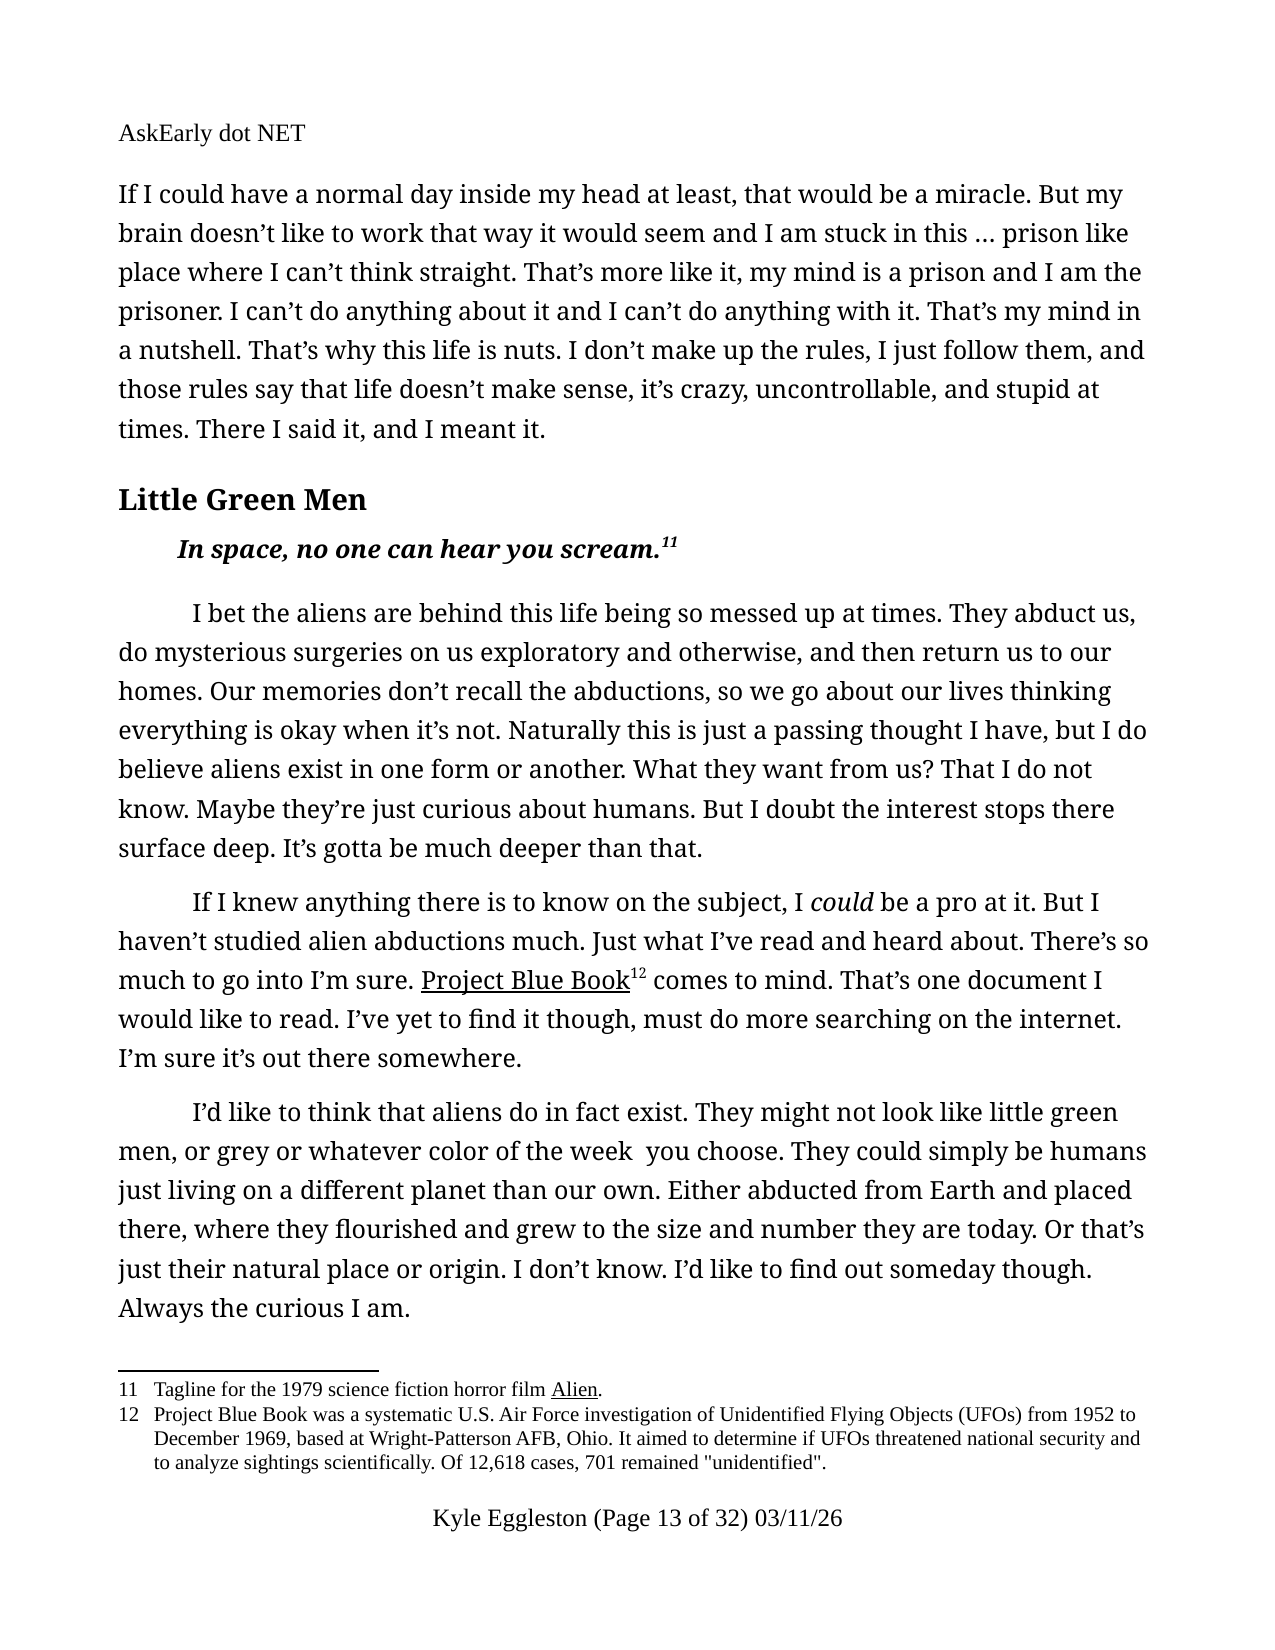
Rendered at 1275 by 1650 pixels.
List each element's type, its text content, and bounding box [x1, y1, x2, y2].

text I’d like to think that aliens do in fact exist. They might not look like little green men, or grey or whatever color of the week you choose. They could simply be humans just living on a different planet than our own. Either abducted from Earth and placed there, where they flourished and grew to the size and number they are today. Or that’s just their natural place or origin. I don’t know. I’d like to find out someday though. Always the curious I am. [118, 1094, 1157, 1324]
text I bet the aliens are behind this life being so messed up at times. They abduct us, do mysterious surgeries on us exploratory and otherwise, and then return us to our homes. Our memories don’t recall the abductions, so we go about our lives thinking everything is okay when it’s not. Naturally this is just a passing thought I have, but I do believe aliens exist in one form or another. What they want from us? That I do not know. Maybe they’re just curious about humans. But I doubt the interest stops there surface deep. It’s gotta be much deeper than that. [118, 595, 1157, 864]
text Tagline for the 1979 science fiction horror film Alien. [118, 1377, 1157, 1401]
text If I knew anything there is to know on the subject, I could be a pro at it. But I haven’t studied alien abductions much. Just what I’ve read and heard about. There’s so much to go into I’m sure. Project Blue Book comes to mind. That’s one document I would like to read. I’ve yet to find it though, must do more searching on the internet. I’m sure it’s out there somewhere. [118, 884, 1157, 1075]
text Project Blue Book was a systematic U.S. Air Force investigation of Unidentified Flying Objects (UFOs) from 1952 to December 1969, based at Wright-Patterson AFB, Ohio. It aimed to determine if UFOs threatened national security and to analyze sightings scientifically. Of 12,618 cases, 701 remained "unidentified". [118, 1401, 1157, 1474]
text If I could have a normal day inside my head at least, that would be a miracle. But my brain doesn’t like to work that way it would seem and I am stuck in this … prison like place where I can’t think straight. That’s more like it, my mind is a prison and I am the prisoner. I can’t do anything about it and I can’t do anything with it. That’s my mind in a nutshell. That’s why this life is nuts. I don’t make up the rules, I just follow them, and those rules say that life doesn’t make sense, it’s crazy, uncontrollable, and stupid at times. There I said it, and I meant it. [118, 176, 1157, 445]
text In space, no one can hear you scream. [177, 532, 1098, 566]
subtitle Little Green Men [118, 480, 1157, 519]
